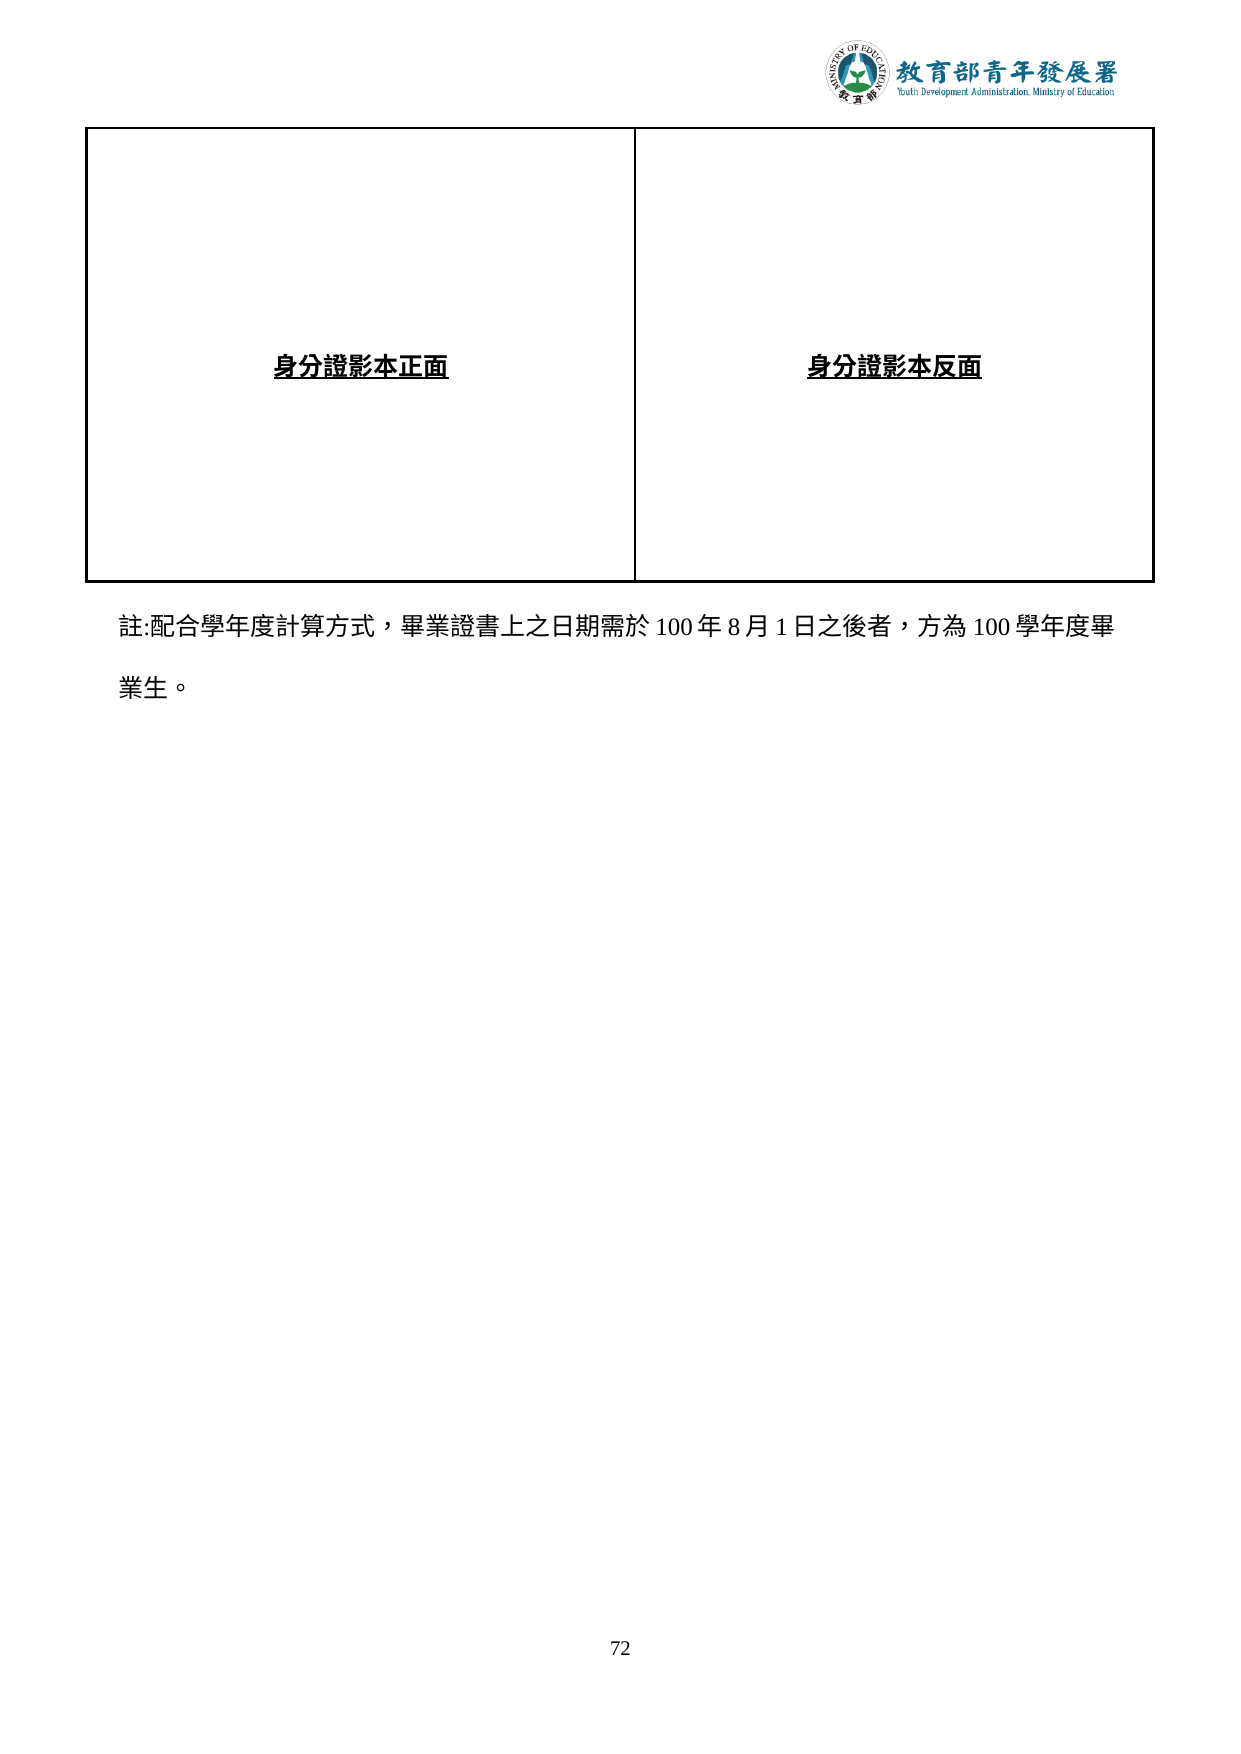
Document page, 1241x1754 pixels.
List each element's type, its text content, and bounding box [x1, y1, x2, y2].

table_cell 身分證影本反面 [636, 129, 1152, 579]
text 註:配合學年度計算方式，畢業證書上之日期需於100年8月1日之後者，方為100學年度畢業生。 [118, 583, 1122, 708]
table_cell 身分證影本正面 [88, 129, 634, 579]
